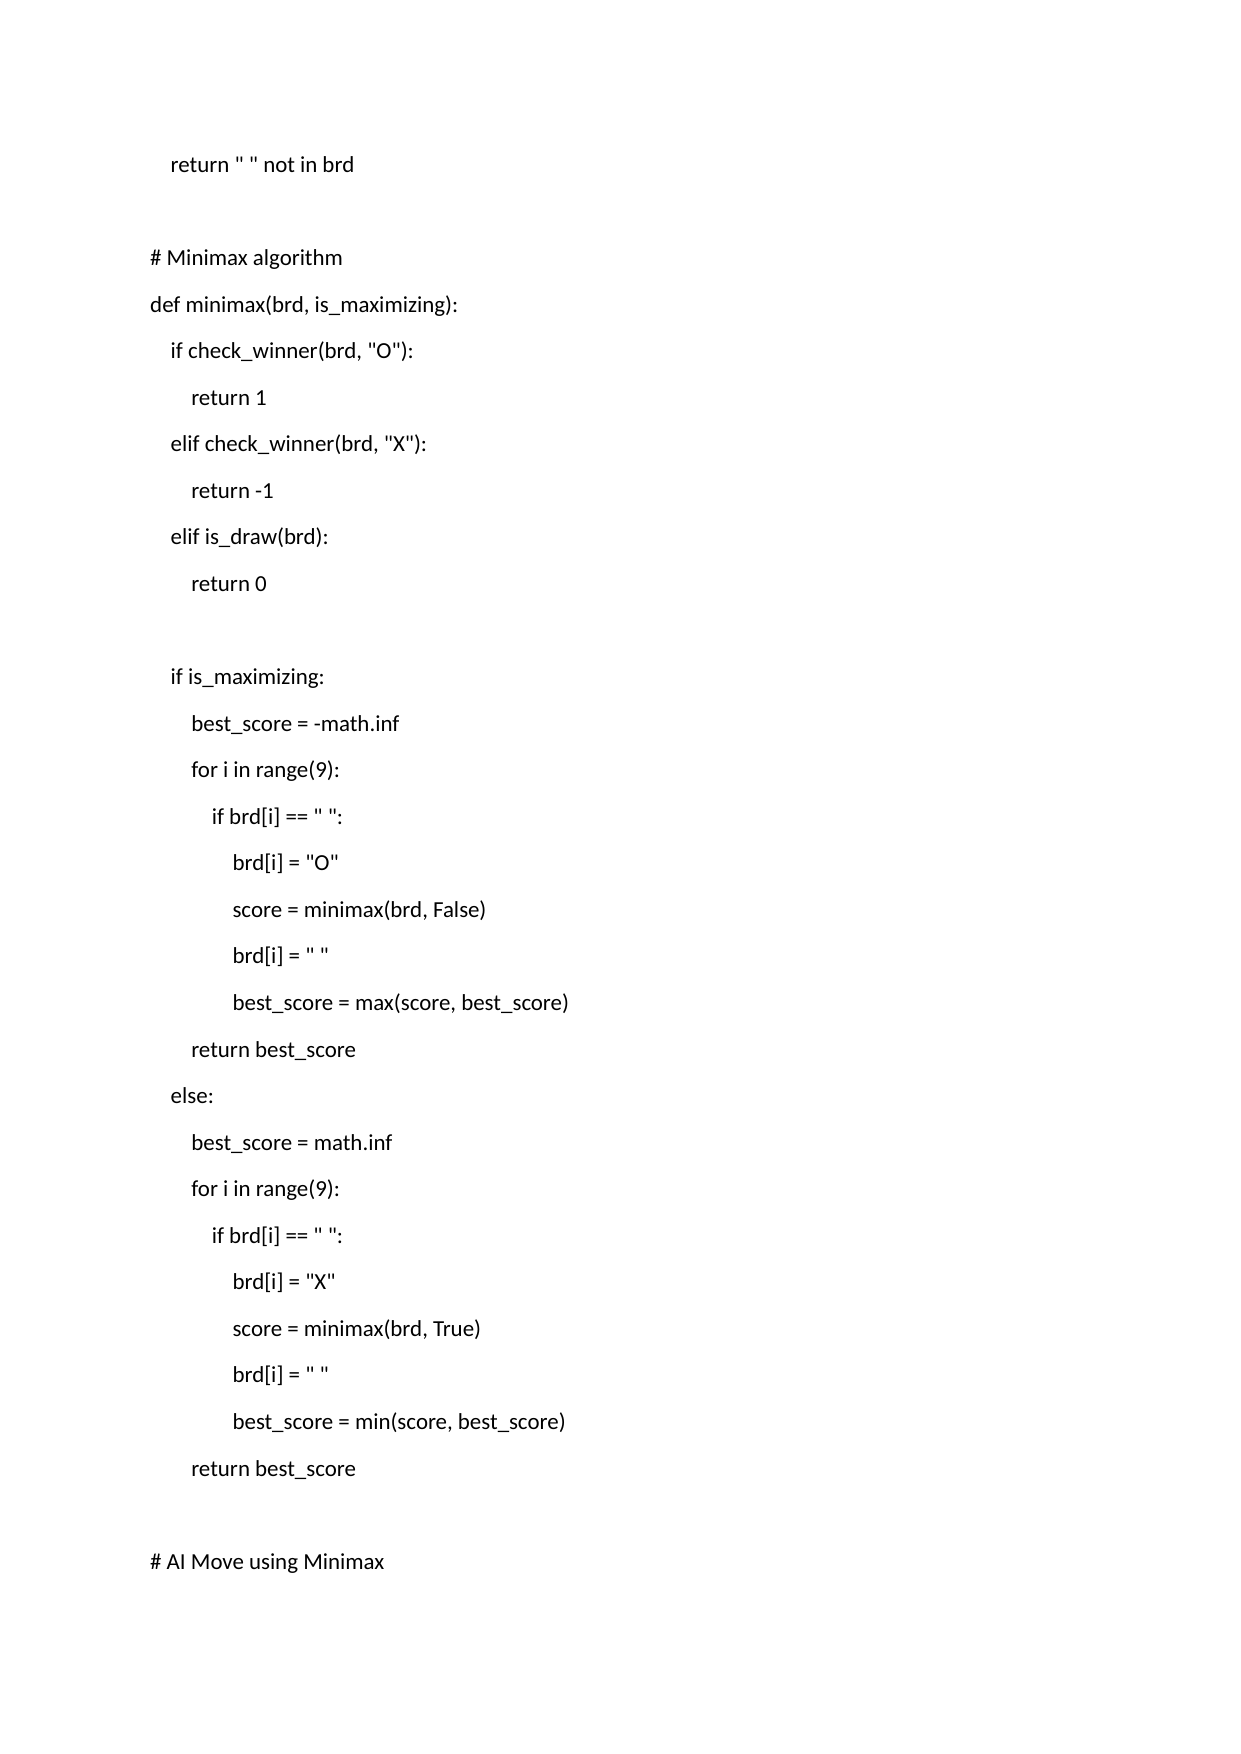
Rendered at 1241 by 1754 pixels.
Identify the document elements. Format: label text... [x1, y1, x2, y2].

text elif is_draw(brd): [150, 522, 1090, 551]
text if brd[i] == " ": [150, 1221, 1090, 1249]
text return " " not in brd [150, 150, 1090, 178]
text else: [150, 1081, 1090, 1109]
text if is_maximizing: [150, 662, 1090, 690]
text return 1 [150, 383, 1090, 411]
text brd[i] = " " [150, 1361, 1090, 1389]
text # Minimax algorithm [150, 243, 1090, 271]
text best_score = math.inf [150, 1128, 1090, 1156]
text best_score = max(score, best_score) [150, 988, 1090, 1016]
text for i in range(9): [150, 755, 1090, 783]
text if check_winner(brd, "O"): [150, 336, 1090, 364]
text return best_score [150, 1454, 1090, 1482]
text best_score = min(score, best_score) [150, 1407, 1090, 1435]
text brd[i] = "X" [150, 1267, 1090, 1296]
text def minimax(brd, is_maximizing): [150, 290, 1090, 318]
text return 0 [150, 569, 1090, 597]
text if brd[i] == " ": [150, 802, 1090, 830]
text brd[i] = "O" [150, 848, 1090, 876]
text return -1 [150, 476, 1090, 504]
text best_score = -math.inf [150, 709, 1090, 737]
text for i in range(9): [150, 1174, 1090, 1202]
text return best_score [150, 1035, 1090, 1063]
text score = minimax(brd, True) [150, 1314, 1090, 1342]
text brd[i] = " " [150, 942, 1090, 969]
text score = minimax(brd, False) [150, 895, 1090, 923]
text # AI Move using Minimax [150, 1547, 1090, 1575]
text elif check_winner(brd, "X"): [150, 429, 1090, 457]
